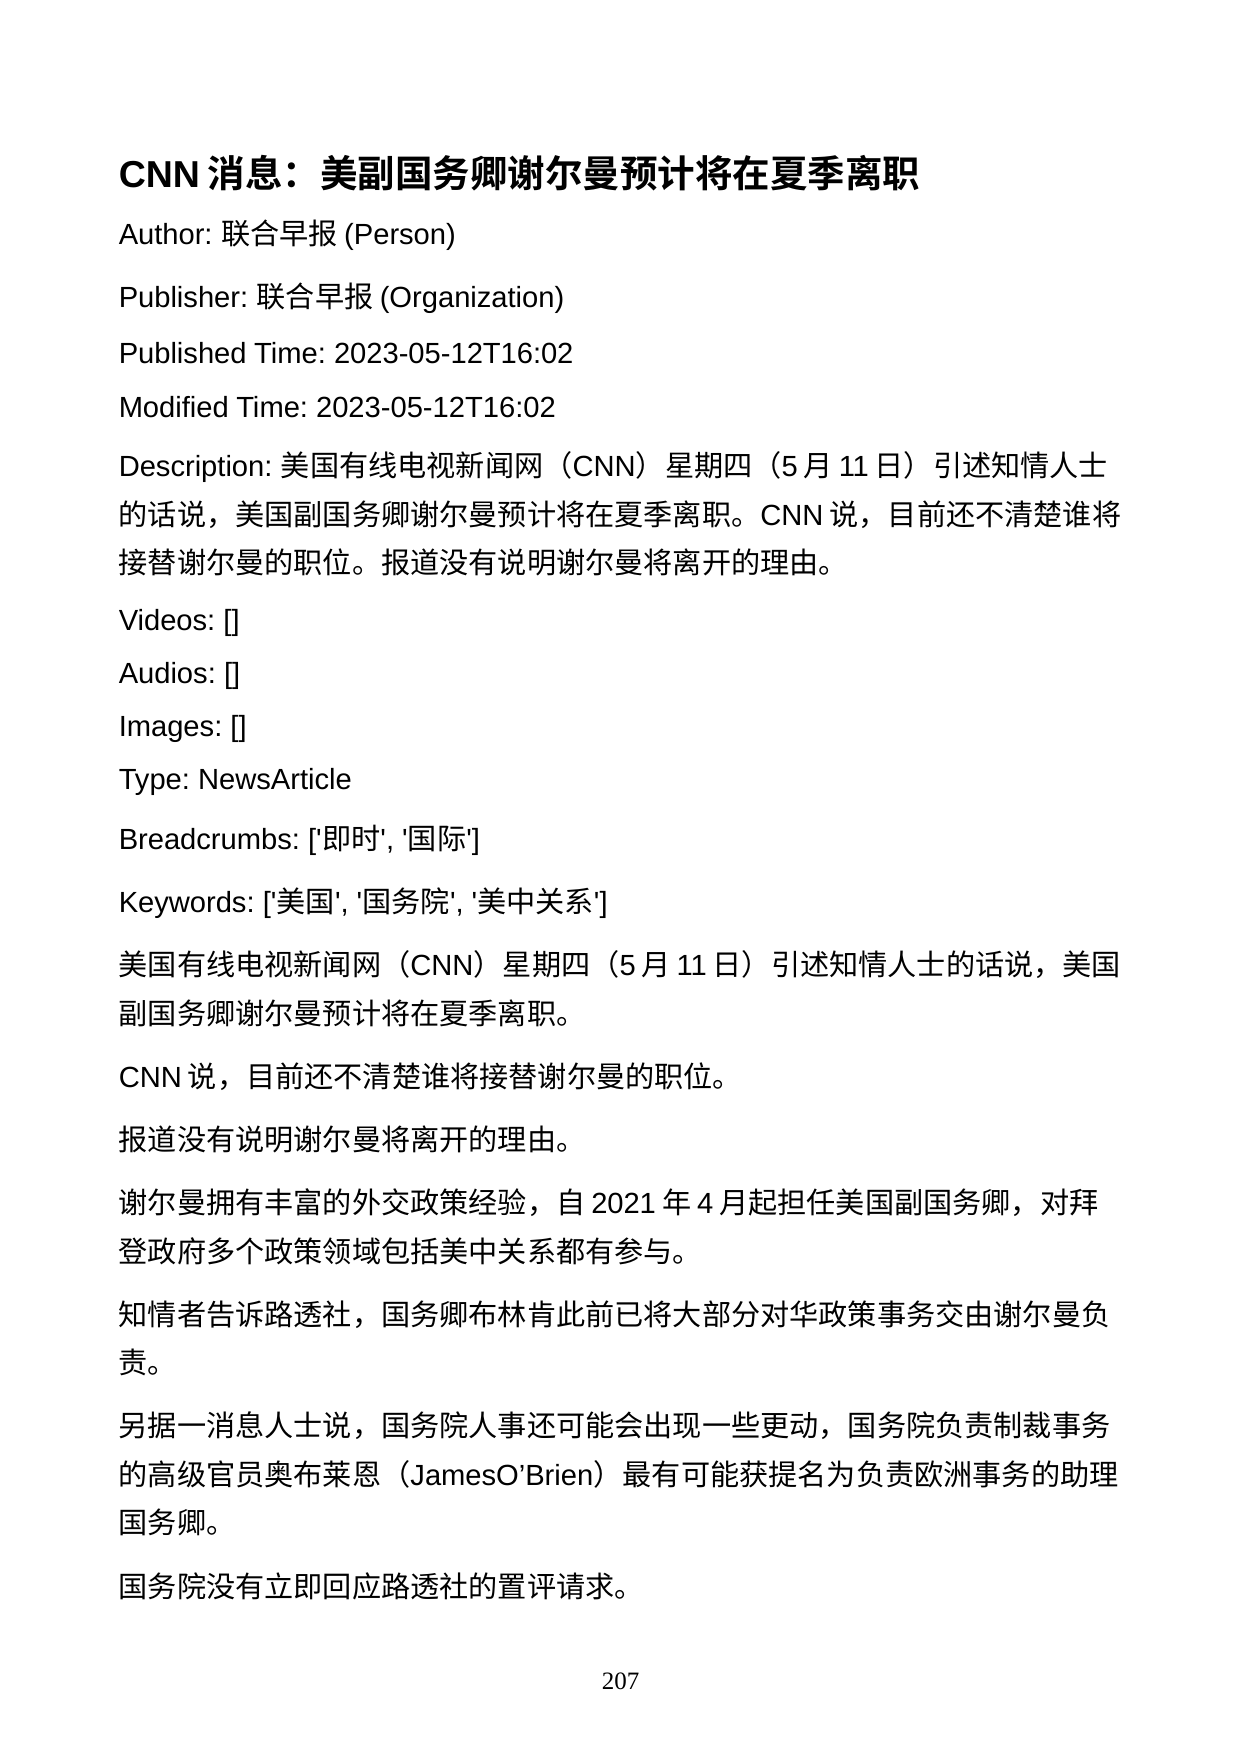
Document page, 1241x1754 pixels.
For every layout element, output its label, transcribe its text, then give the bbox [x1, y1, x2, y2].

text Keywords: ['美国', '国务院', '美中关系'] [118, 879, 1122, 921]
text 美国有线电视新闻网（CNN）星期四（5月11日）引述知情人士的话说，美国副国务卿谢尔曼预计将在夏季离职。 [118, 942, 1122, 1033]
text 知情者告诉路透社，国务卿布林肯此前已将大部分对华政策事务交由谢尔曼负责。 [118, 1291, 1122, 1382]
text Breadcrumbs: ['即时', '国际'] [118, 816, 1122, 858]
text Description: 美国有线电视新闻网（CNN）星期四（5月11日）引述知情人士的话说，美国副国务卿谢尔曼预计将在夏季离职。CNN说，目前还不清楚谁将接替谢尔曼的职位。报道没有说明谢尔曼将离开的理由。 [118, 443, 1122, 582]
text 国务院没有立即回应路透社的置评请求。 [118, 1563, 1122, 1606]
text Type: NewsArticle [118, 762, 1122, 796]
subtitle CNN消息：美副国务卿谢尔曼预计将在夏季离职 [118, 143, 1122, 198]
text Publisher: 联合早报 (Organization) [118, 273, 1122, 316]
text CNN说，目前还不清楚谁将接替谢尔曼的职位。 [118, 1053, 1122, 1096]
text Author: 联合早报 (Person) [118, 210, 1122, 253]
text 另据一消息人士说，国务院人事还可能会出现一些更动，国务院负责制裁事务的高级官员奥布莱恩（JamesO’Brien）最有可能获提名为负责欧洲事务的助理国务卿。 [118, 1403, 1122, 1542]
text Audios: [] [118, 656, 1122, 690]
text 谢尔曼拥有丰富的外交政策经验，自2021年4月起担任美国副国务卿，对拜登政府多个政策领域包括美中关系都有参与。 [118, 1180, 1122, 1271]
text Modified Time: 2023-05-12T16:02 [118, 390, 1122, 423]
text 报道没有说明谢尔曼将离开的理由。 [118, 1117, 1122, 1159]
text Videos: [] [118, 603, 1122, 637]
text Images: [] [118, 709, 1122, 743]
text Published Time: 2023-05-12T16:02 [118, 337, 1122, 370]
